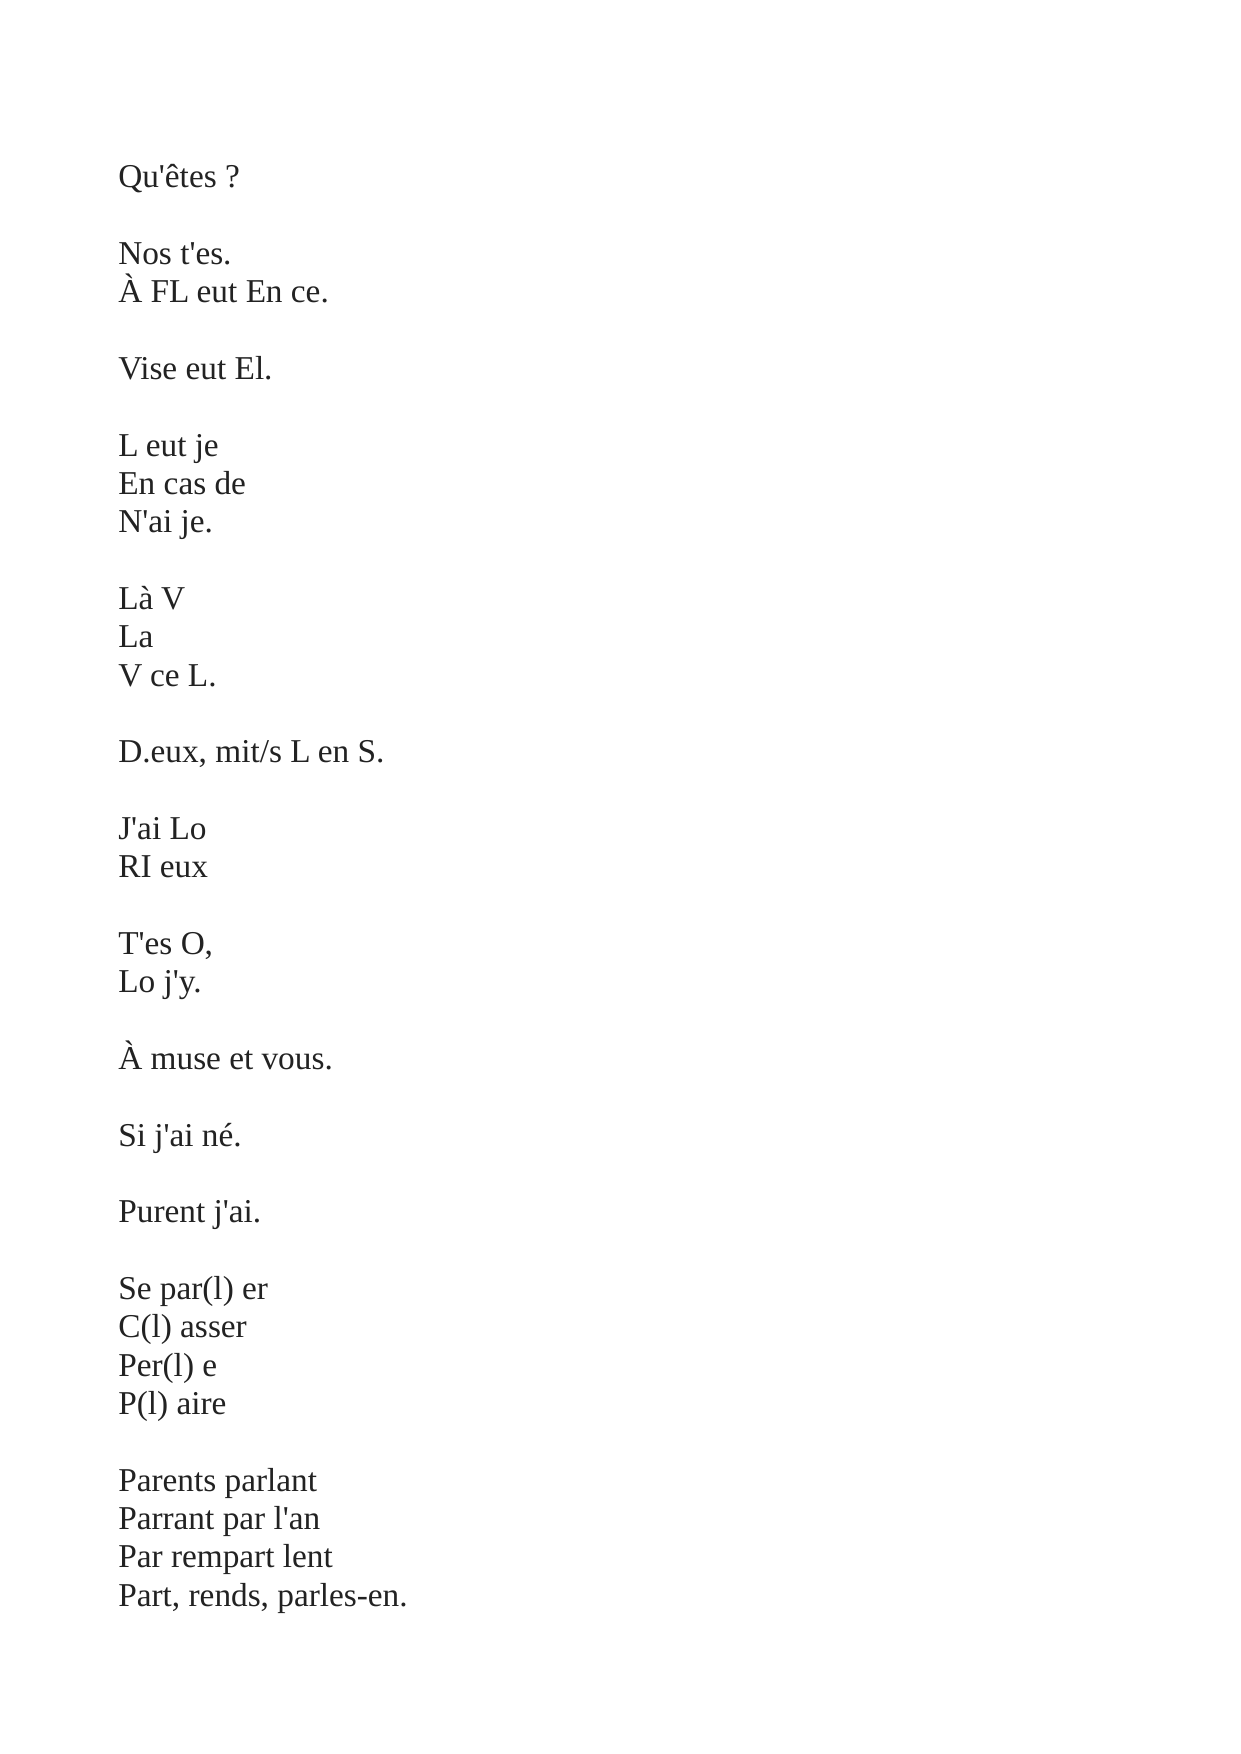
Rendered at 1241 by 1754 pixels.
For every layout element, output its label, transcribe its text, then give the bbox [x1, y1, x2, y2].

text En cas de [118, 463, 1122, 501]
text Nos t'es. [118, 233, 1122, 271]
text À muse et vous. [118, 1038, 1122, 1076]
text P(l) aire [118, 1383, 1122, 1421]
text Se par(l) er [118, 1268, 1122, 1306]
text RI eux [118, 846, 1122, 885]
text D.eux, mit/s L en S. [118, 731, 1122, 770]
text Parents parlant [118, 1460, 1122, 1498]
text Là V [118, 578, 1122, 616]
text T'es O, [118, 923, 1122, 961]
text Parrant par l'an [118, 1498, 1122, 1536]
text Per(l) e [118, 1345, 1122, 1383]
text Vise eut El. [118, 348, 1122, 386]
text Qu'êtes ? [118, 156, 1122, 195]
text V ce L. [118, 655, 1122, 693]
text Part, rends, parles-en. [118, 1575, 1122, 1613]
text J'ai Lo [118, 808, 1122, 846]
text L eut je [118, 425, 1122, 463]
text Si j'ai né. [118, 1115, 1122, 1153]
text Par rempart lent [118, 1536, 1122, 1575]
text La [118, 616, 1122, 655]
text À FL eut En ce. [118, 271, 1122, 310]
text C(l) asser [118, 1306, 1122, 1345]
text Lo j'y. [118, 961, 1122, 1000]
text Purent j'ai. [118, 1191, 1122, 1230]
text N'ai je. [118, 501, 1122, 540]
